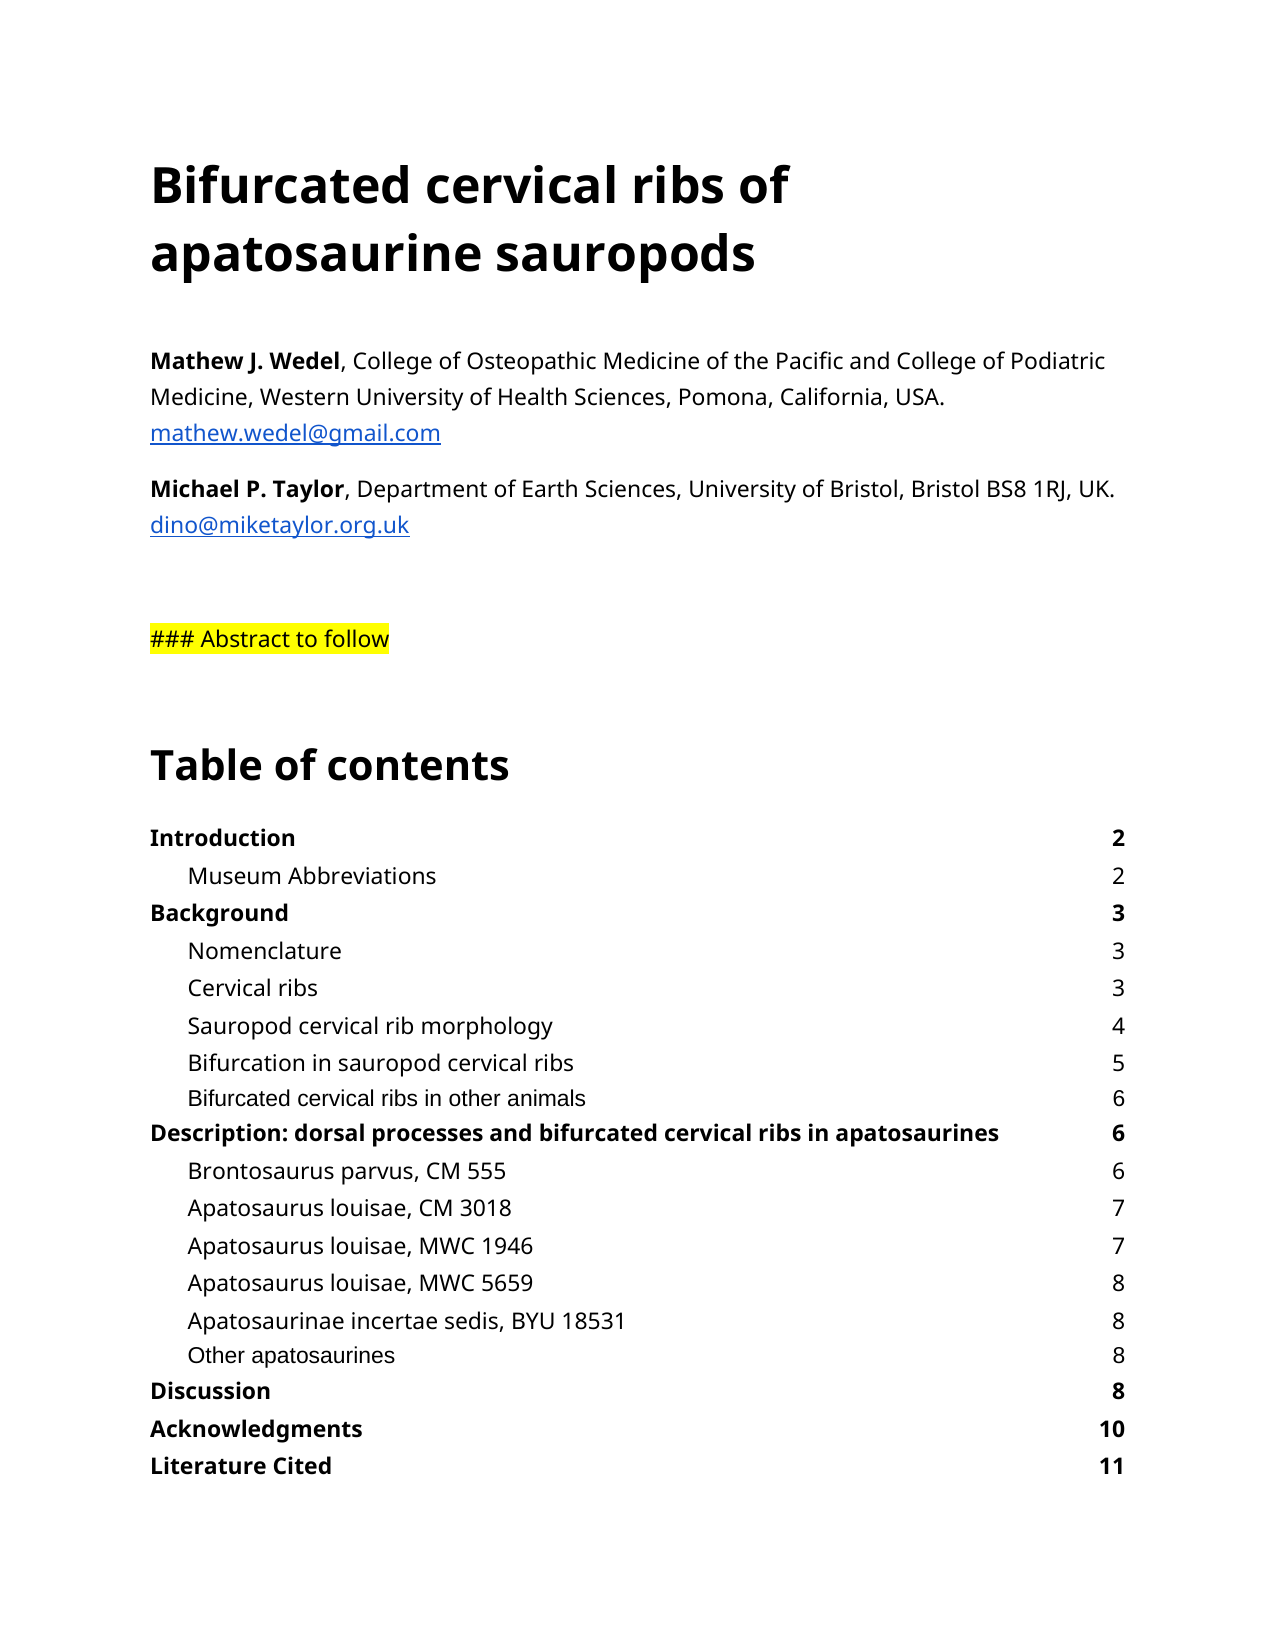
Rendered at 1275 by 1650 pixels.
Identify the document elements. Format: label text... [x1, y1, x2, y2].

text Mathew J. Wedel, College of Osteopathic Medicine of the Pacific and College of Podiatric Medicine, Western University of Health Sciences, Pomona, California, USA. mathew.wedel@gmail.com [150, 344, 1125, 448]
text Brontosaurus parvus, CM 555 6 [187, 1155, 1125, 1186]
text Bifurcation in sauropod cervical ribs 5 [187, 1047, 1125, 1078]
text Literature Cited 11 [150, 1450, 1125, 1481]
text Cervical ribs 3 [187, 972, 1125, 1003]
text Acknowledgments 10 [150, 1412, 1125, 1444]
text Nomenclature 3 [187, 935, 1125, 966]
title Bifurcated cervical ribs of apatosaurine sauropods [150, 150, 1125, 286]
text Apatosaurus louisae, MWC 1946 7 [187, 1230, 1125, 1261]
text Introduction 2 [150, 822, 1125, 853]
text Sauropod cervical rib morphology 4 [187, 1010, 1125, 1041]
text Background 3 [150, 897, 1125, 928]
text Discussion 8 [150, 1375, 1125, 1406]
text Museum Abbreviations 2 [187, 860, 1125, 891]
text Apatosaurus louisae, MWC 5659 8 [187, 1267, 1125, 1299]
text ### Abstract to follow [150, 623, 1125, 654]
text Description: dorsal processes and bifurcated cervical ribs in apatosaurines 6 [150, 1117, 1125, 1149]
text Apatosaurus louisae, CM 3018 7 [187, 1192, 1125, 1224]
text Apatosaurinae incertae sedis, BYU 18531 8 [187, 1305, 1125, 1336]
text Bifurcated cervical ribs in other animals 6 [187, 1085, 1125, 1111]
text Other apatosaurines 8 [187, 1342, 1125, 1369]
text Table of contents [150, 736, 1125, 793]
text Michael P. Taylor, Department of Earth Sciences, University of Bristol, Bristol BS8 1RJ, UK. dino@miketaylor.org.uk [150, 473, 1125, 540]
